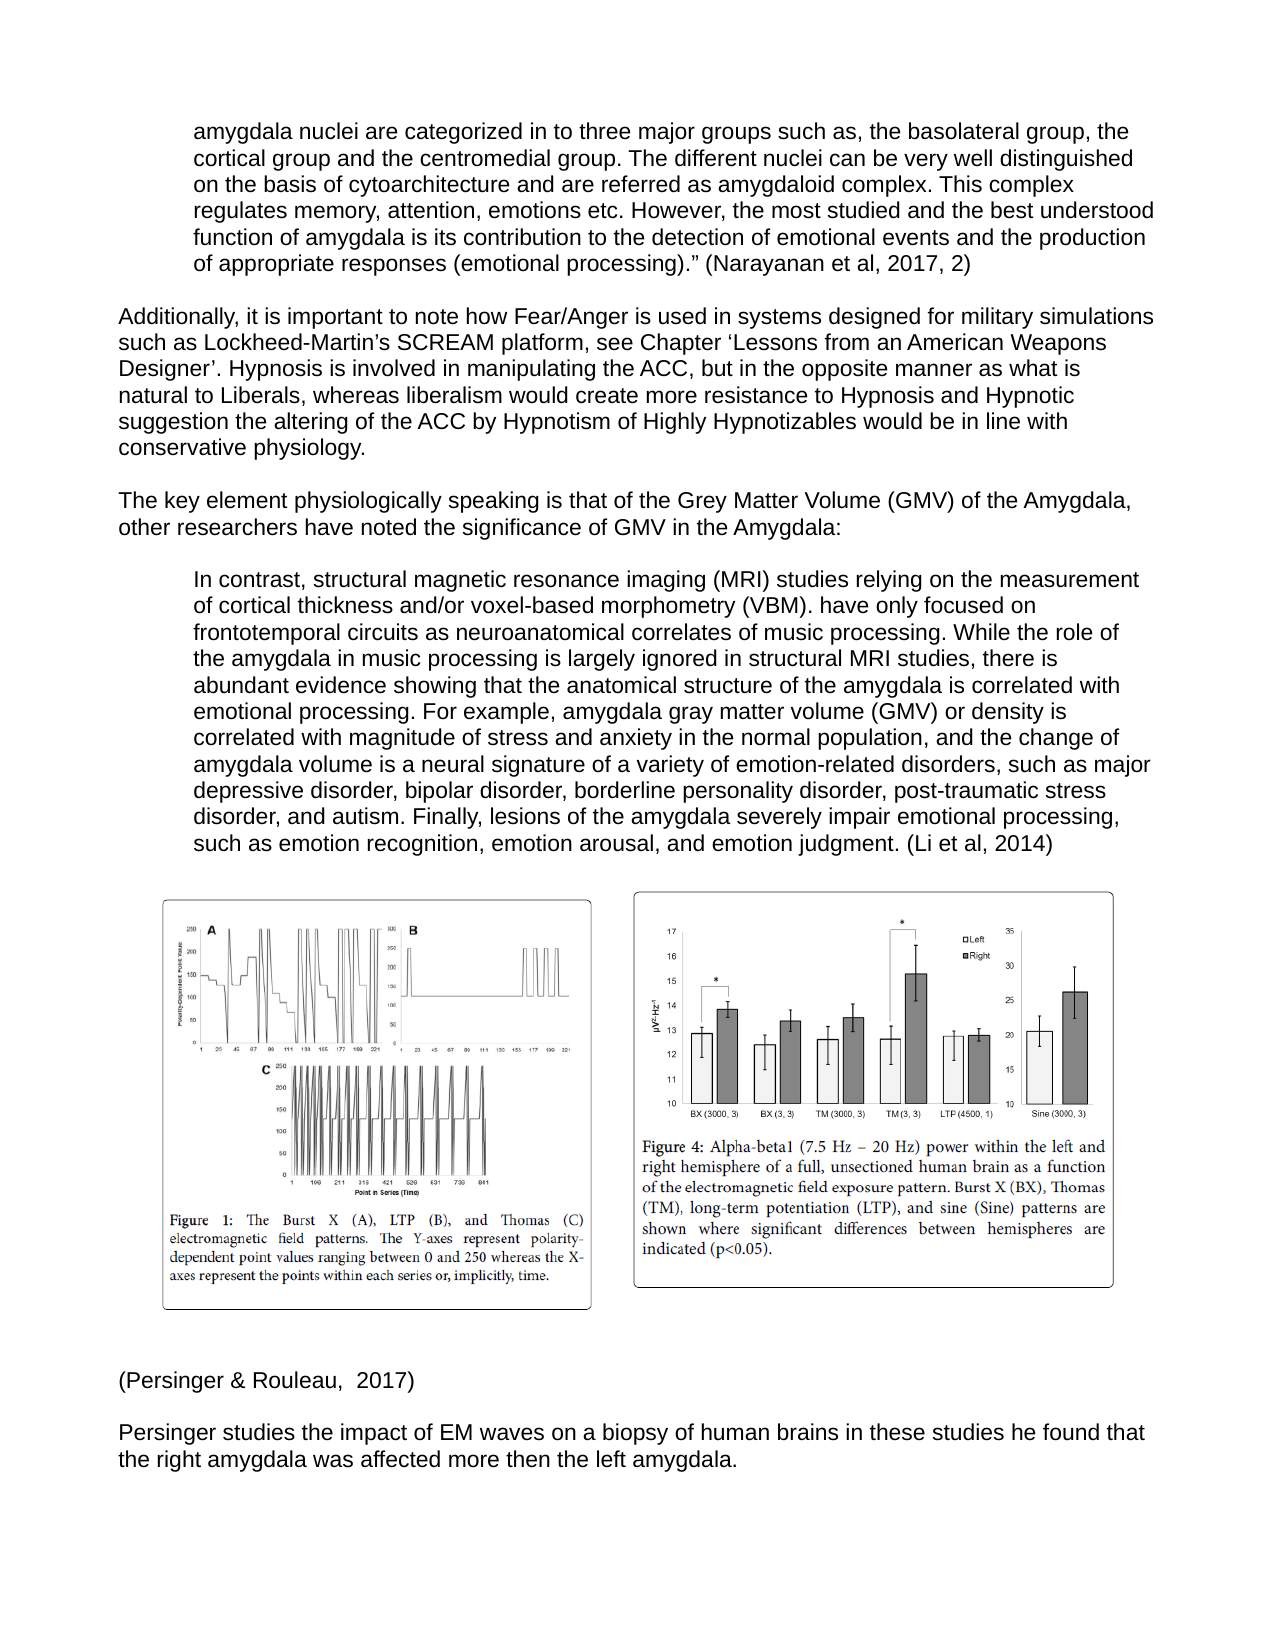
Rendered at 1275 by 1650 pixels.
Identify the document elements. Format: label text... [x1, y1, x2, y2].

text Persinger studies the impact of EM waves on a biopsy of human brains in these studies he found that the right amygdala was affected more then the left amygdala. [118, 1419, 1157, 1472]
text The key element physiologically speaking is that of the Grey Matter Volume (GMV) of the Amygdala, other researchers have noted the significance of GMV in the Amygdala: [118, 487, 1157, 540]
text amygdala nuclei are categorized in to three major groups such as, the basolateral group, the cortical group and the centromedial group. The different nuclei can be very well distinguished on the basis of cytoarchitecture and are referred as amygdaloid complex. This complex regulates memory, attention, emotions etc. However, the most studied and the best understood function of amygdala is its contribution to the detection of emotional events and the production of appropriate responses (emotional processing).” (Narayanan et al, 2017, 2) [193, 118, 1157, 276]
text Additionally, it is important to note how Fear/Anger is used in systems designed for military simulations such as Lockheed-Martin’s SCREAM platform, see Chapter ‘Lessons from an American Weapons Designer’. Hypnosis is involved in manipulating the ACC, but in the opposite manner as what is natural to Liberals, whereas liberalism would create more resistance to Hypnosis and Hypnotic suggestion the altering of the ACC by Hypnotism of Highly Hypnotizables would be in line with conservative physiology. [118, 303, 1157, 461]
text (Persinger & Rouleau, 2017) [118, 1367, 1157, 1393]
picture [627, 882, 1120, 1293]
text In contrast, structural magnetic resonance imaging (MRI) studies relying on the measurement of cortical thickness and/or voxel-based morphometry (VBM). have only focused on frontotemporal circuits as neuroanatomical correlates of music processing. While the role of the amygdala in music processing is largely ignored in structural MRI studies, there is abundant evidence showing that the anatomical structure of the amygdala is correlated with emotional processing. For example, amygdala gray matter volume (GMV) or density is correlated with magnitude of stress and anxiety in the normal population, and the change of amygdala volume is a neural signature of a variety of emotion-related disorders, such as major depressive disorder, bipolar disorder, borderline personality disorder, post-traumatic stress disorder, and autism. Finally, lesions of the amygdala severely impair emotional processing, such as emotion recognition, emotion arousal, and emotion judgment. (Li et al, 2014) [193, 566, 1157, 856]
picture [149, 891, 599, 1314]
